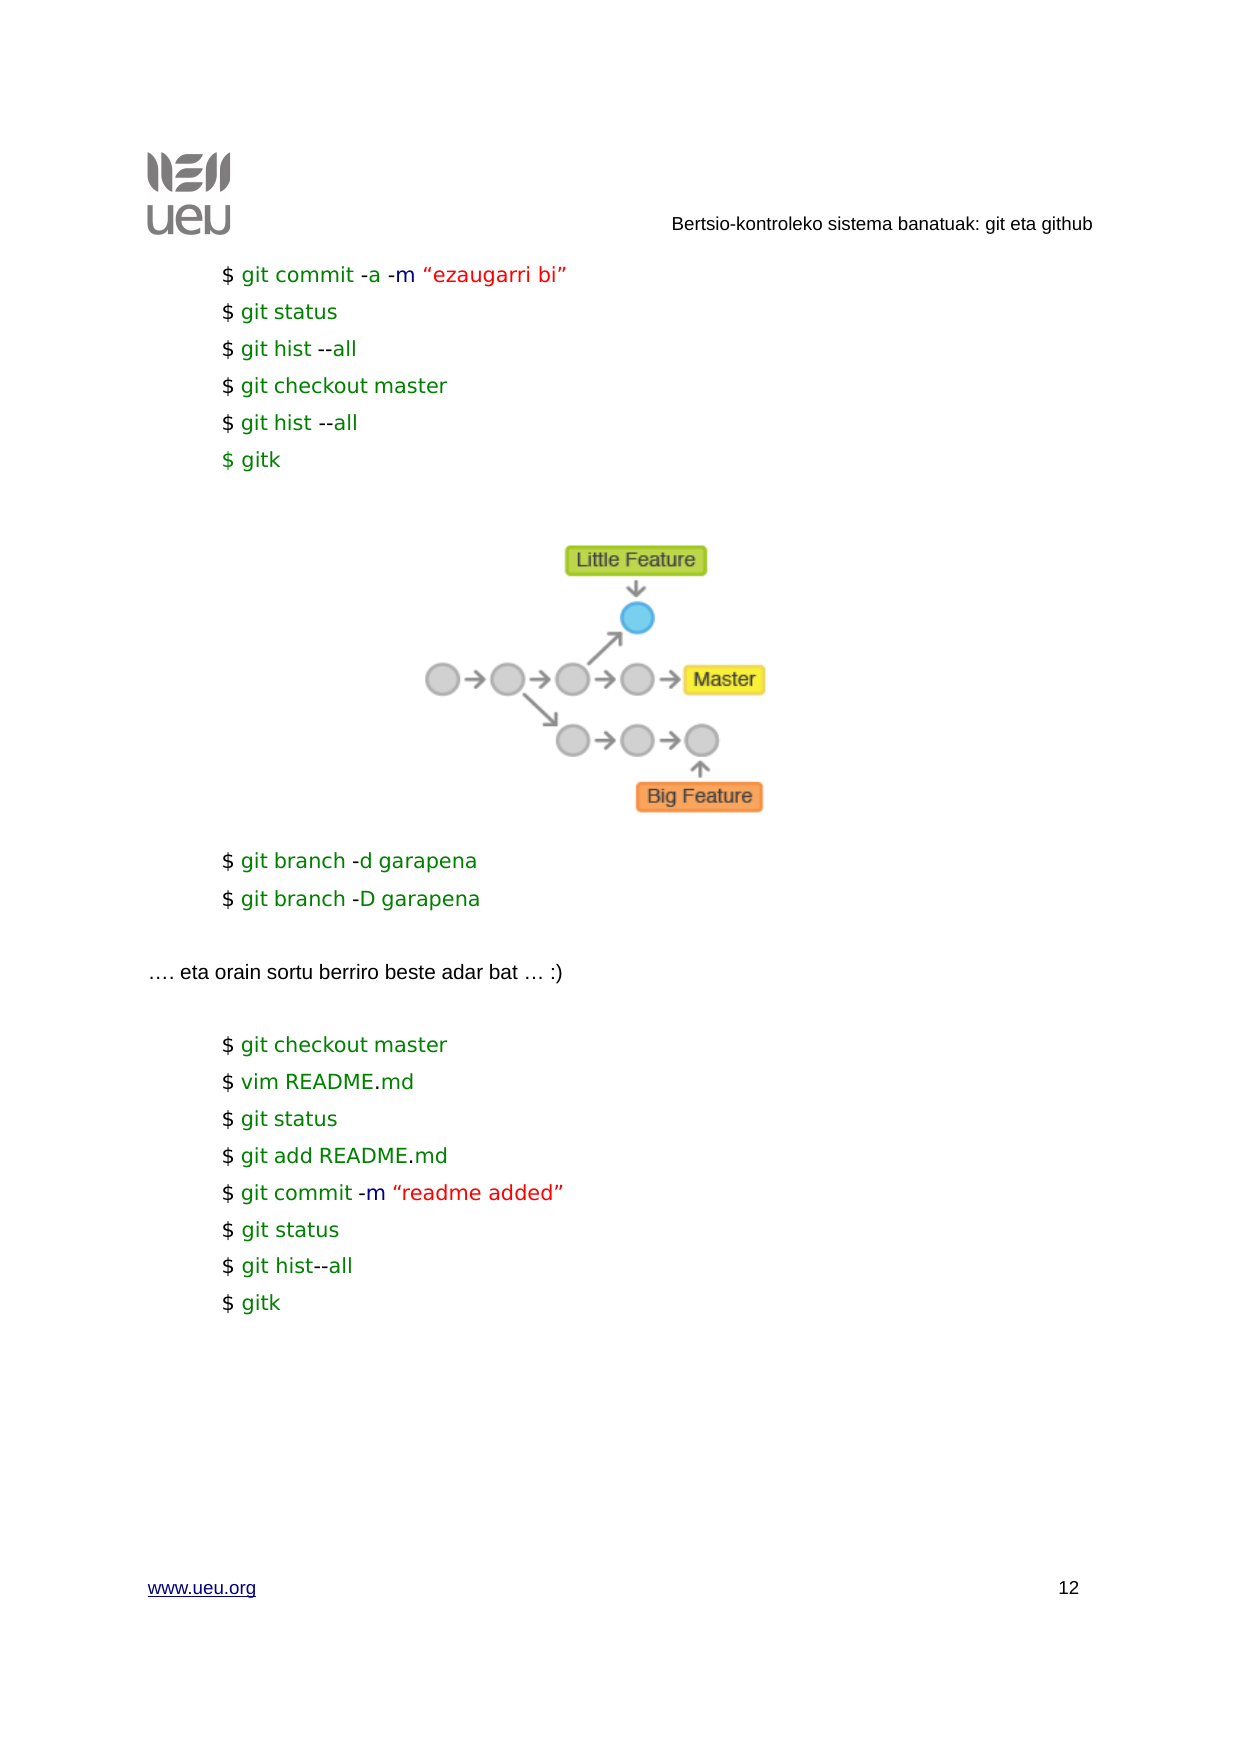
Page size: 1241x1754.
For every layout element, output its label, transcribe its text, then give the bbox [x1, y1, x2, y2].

picture [424, 536, 767, 821]
text $ git branch -d garapena [221, 849, 1093, 874]
picture [147, 152, 231, 235]
text $ git status [221, 1107, 1093, 1131]
text $ git hist--all [221, 1254, 1093, 1279]
text $ git commit -m “readme added” [221, 1181, 1093, 1205]
text $ git status [221, 1218, 1093, 1242]
text $ git hist --all [221, 411, 1093, 436]
text $ gitk [221, 1291, 1093, 1315]
text $ git checkout master [221, 374, 1093, 398]
text $ vim README.md [221, 1070, 1093, 1094]
text $ git status [221, 300, 1093, 324]
text $ git commit -a -m “ezaugarri bi” [221, 263, 1093, 288]
text …. eta orain sortu berriro beste adar bat … :) [148, 960, 1093, 984]
text $ gitk [221, 448, 1093, 472]
text $ git hist --all [221, 337, 1093, 362]
text $ git checkout master [221, 1033, 1093, 1057]
text $ git branch -D garapena [221, 886, 1093, 911]
text $ git add README.md [221, 1144, 1093, 1168]
